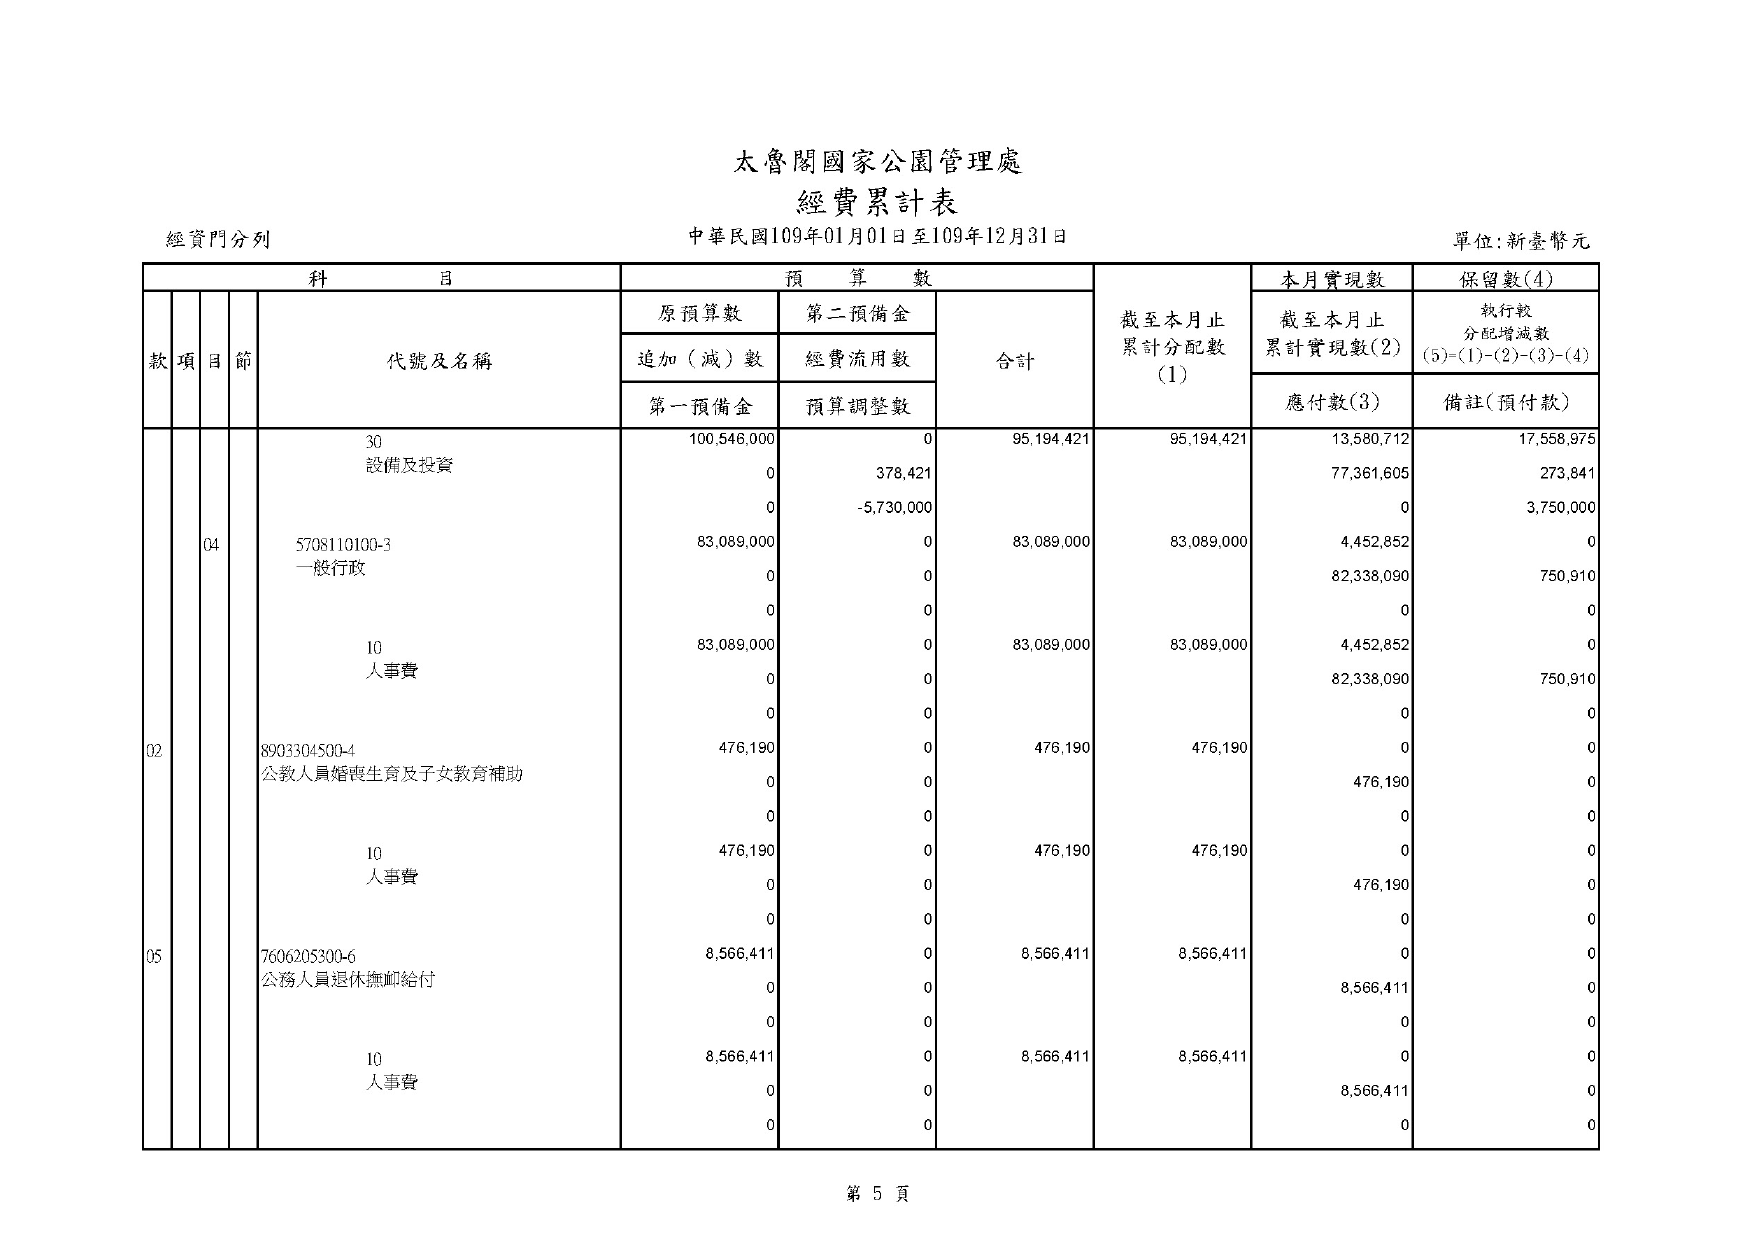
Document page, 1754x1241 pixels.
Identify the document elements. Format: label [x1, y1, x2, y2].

picture [59, 59, 1695, 1216]
